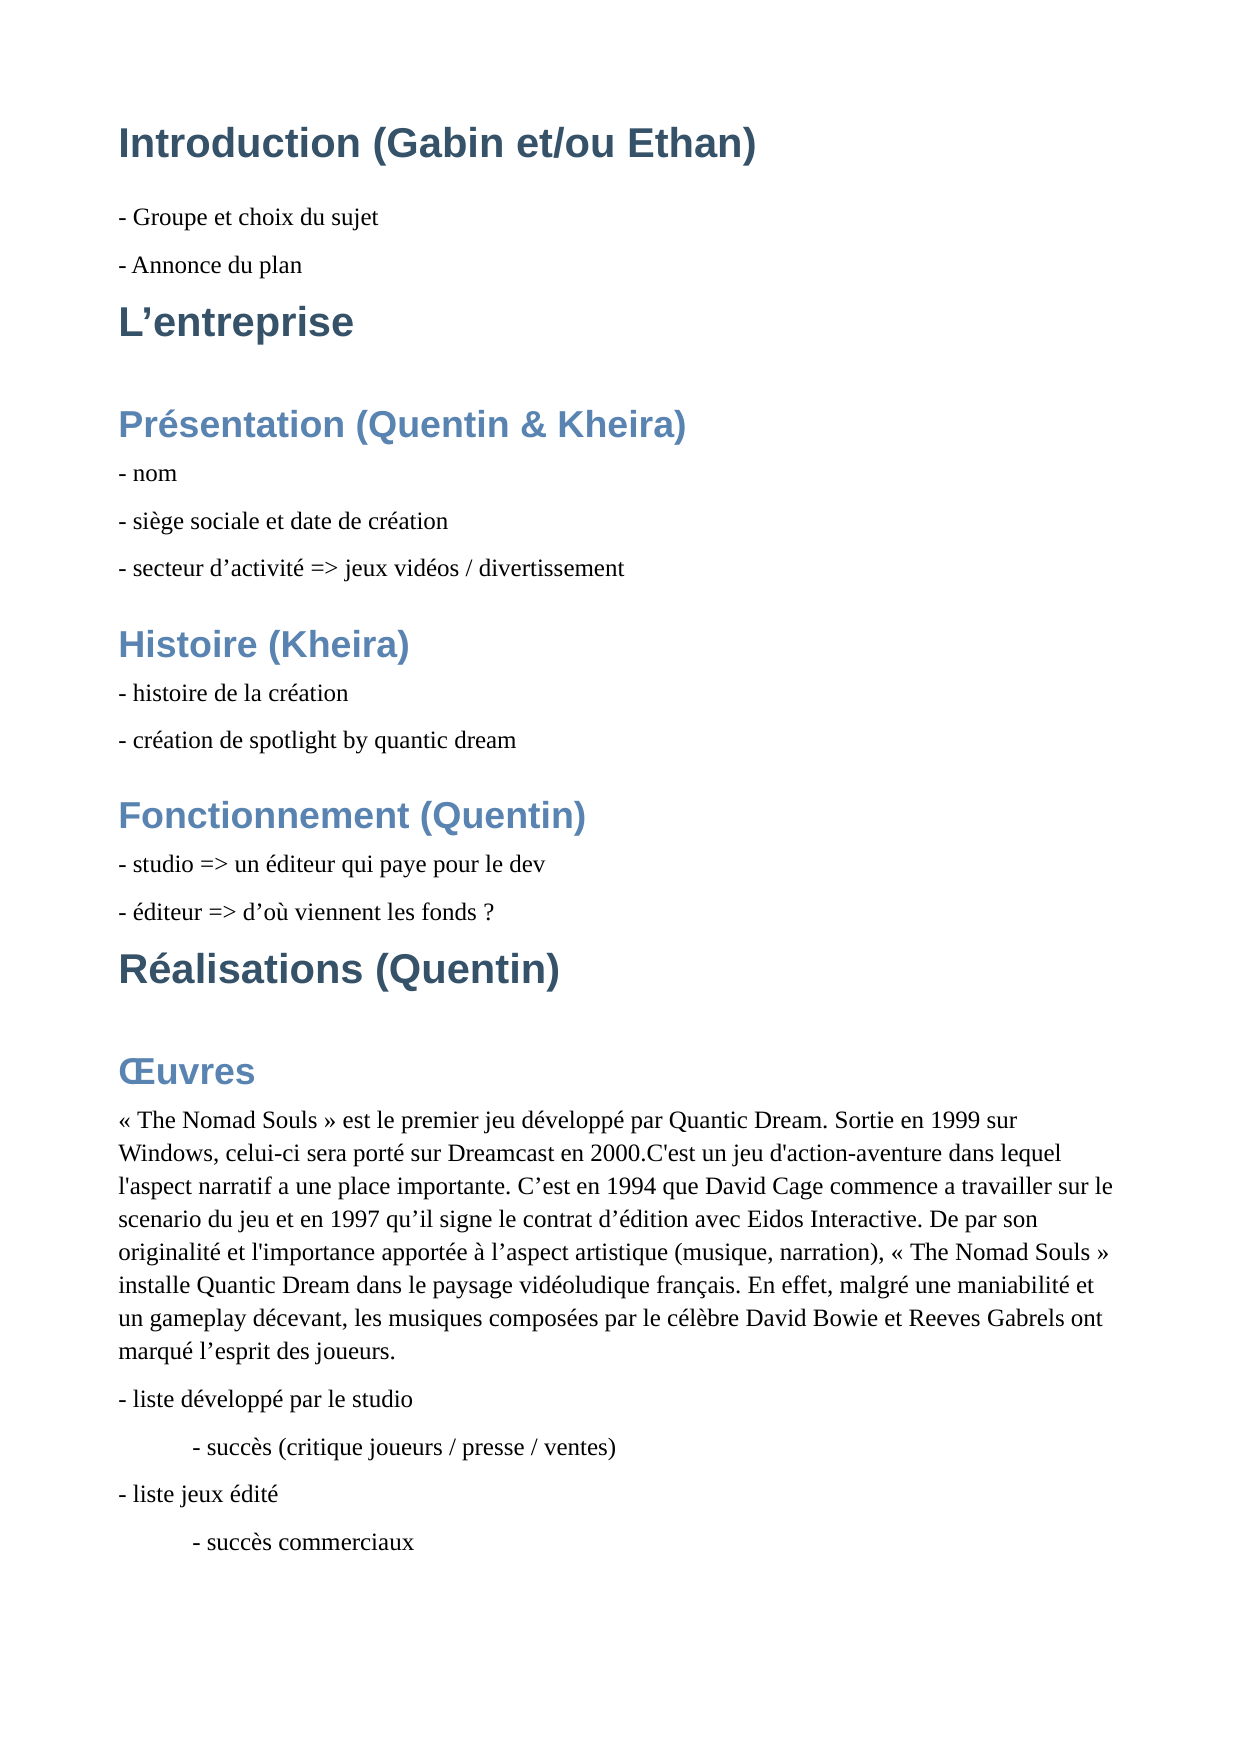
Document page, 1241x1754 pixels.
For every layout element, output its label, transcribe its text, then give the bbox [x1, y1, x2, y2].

subtitle Introduction (Gabin et/ou Ethan) [118, 118, 1122, 166]
text - liste développé par le studio [118, 1384, 1122, 1413]
text - éditeur => d’où viennent les fonds ? [118, 897, 1122, 926]
subtitle Œuvres [118, 1049, 1122, 1093]
text - succès commerciaux [118, 1527, 1122, 1556]
text - création de spotlight by quantic dream [118, 725, 1122, 754]
subtitle Histoire (Kheira) [118, 622, 1122, 665]
text - liste jeux édité [118, 1479, 1122, 1508]
subtitle Réalisations (Quentin) [118, 944, 1122, 992]
text - studio => un éditeur qui paye pour le dev [118, 849, 1122, 878]
text « The Nomad Souls » est le premier jeu développé par Quantic Dream. Sortie en 1999 sur Windows, celui-ci sera porté sur Dreamcast en 2000.C'est un jeu d'action-aventure dans lequel l'aspect narratif a une place importante. C’est en 1994 que David Cage commence a travailler sur le scenario du jeu et en 1997 qu’il signe le contrat d’édition avec Eidos Interactive. De par son originalité et l'importance apportée à l’aspect artistique (musique, narration), « The Nomad Souls » installe Quantic Dream dans le paysage vidéoludique français. En effet, malgré une maniabilité et un gameplay décevant, les musiques composées par le célèbre David Bowie et Reeves Gabrels ont marqué l’esprit des joueurs. [118, 1105, 1122, 1365]
subtitle Présentation (Quentin & Kheira) [118, 403, 1122, 446]
subtitle Fonctionnement (Quentin) [118, 794, 1122, 837]
text - histoire de la création [118, 678, 1122, 706]
text - Groupe et choix du sujet [118, 202, 1122, 231]
text - siège sociale et date de création [118, 506, 1122, 535]
text - Annonce du plan [118, 250, 1122, 279]
text - secteur d’activité => jeux vidéos / divertissement [118, 553, 1122, 582]
text - succès (critique joueurs / presse / ventes) [118, 1432, 1122, 1460]
text - nom [118, 458, 1122, 487]
subtitle L’entreprise [118, 298, 1122, 346]
